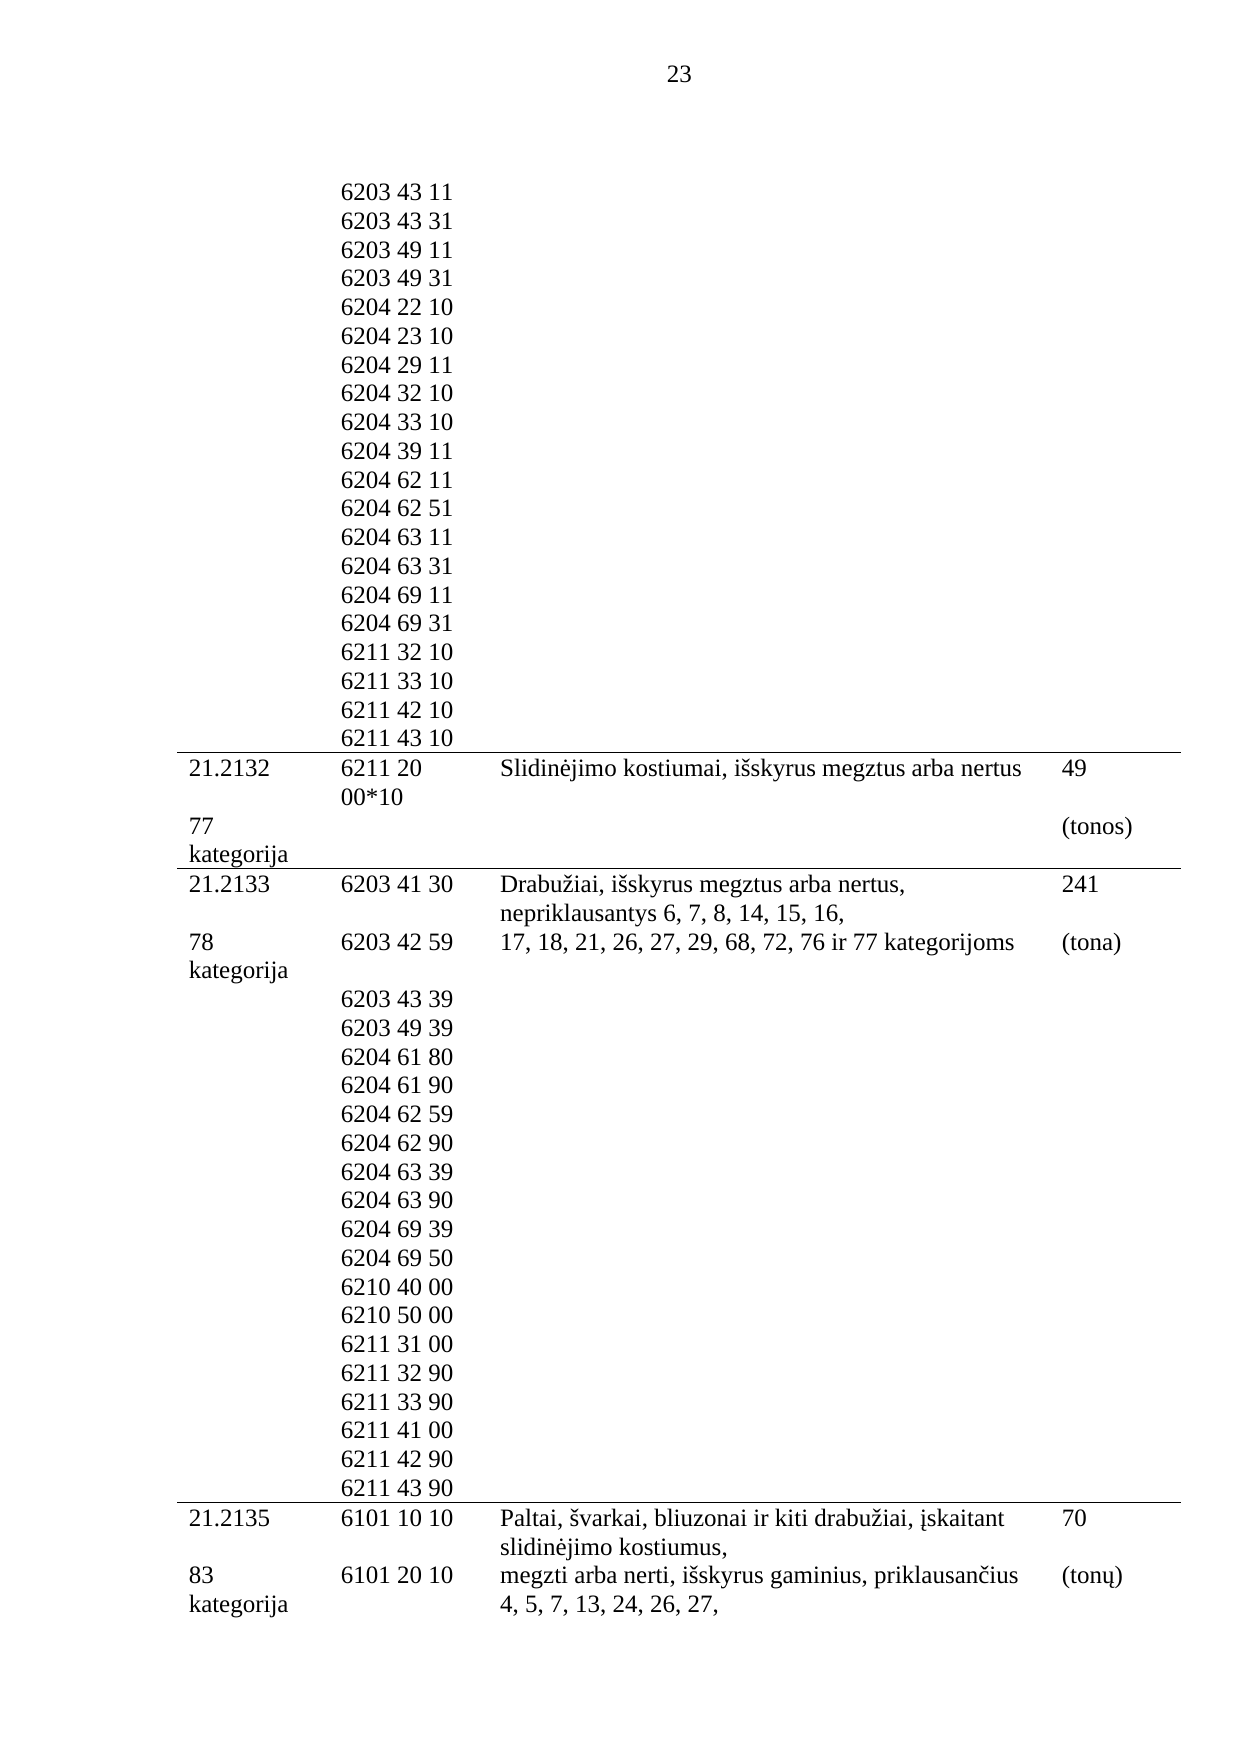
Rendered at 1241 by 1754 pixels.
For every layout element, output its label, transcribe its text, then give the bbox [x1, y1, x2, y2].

table_cell Paltai, švarkai, bliuzonai ir kiti drabužiai, įskaitant slidinėjimo kostiumus, [489, 1503, 1050, 1560]
table_cell [177, 1329, 329, 1358]
table_cell 6203 42 59 [329, 927, 489, 984]
table_cell [1050, 264, 1181, 292]
table_cell [489, 1157, 1050, 1186]
table_cell [177, 1473, 329, 1502]
table_cell 70 [1050, 1503, 1181, 1560]
table_cell [177, 609, 329, 637]
table_cell 6211 42 90 [329, 1444, 489, 1473]
table_cell [1050, 1013, 1181, 1042]
table_cell [489, 522, 1050, 551]
table_cell [177, 379, 329, 407]
table_cell [489, 1243, 1050, 1272]
table_cell [177, 264, 329, 292]
table_cell [1050, 666, 1181, 695]
table_cell [1050, 522, 1181, 551]
table_cell [489, 1444, 1050, 1473]
table_cell [177, 522, 329, 551]
table_cell [489, 1186, 1050, 1214]
table_cell [489, 177, 1050, 206]
table_cell [1050, 1157, 1181, 1186]
table_cell [1050, 1243, 1181, 1272]
table_cell [177, 235, 329, 263]
table_cell [489, 1416, 1050, 1444]
table_cell 21.2132 [177, 753, 329, 811]
table_cell (tonų) [1050, 1560, 1181, 1618]
table_cell [489, 1128, 1050, 1157]
table_cell [1050, 292, 1181, 321]
table_cell [1050, 177, 1181, 206]
table_cell 6204 69 11 [329, 580, 489, 608]
table_cell 6204 69 31 [329, 609, 489, 637]
table_cell 21.2133 [177, 869, 329, 927]
table_cell [1050, 1329, 1181, 1358]
table_cell [177, 984, 329, 1013]
table_cell [489, 436, 1050, 465]
table_cell [177, 1387, 329, 1416]
table_cell 6204 62 90 [329, 1128, 489, 1157]
table_cell 6204 29 11 [329, 350, 489, 378]
table_cell 6204 39 11 [329, 436, 489, 465]
table_cell [1050, 379, 1181, 407]
table_cell [489, 350, 1050, 378]
table_cell 6203 43 31 [329, 206, 489, 235]
table_cell 6204 32 10 [329, 379, 489, 407]
table_cell [177, 1214, 329, 1243]
table_cell [489, 1214, 1050, 1243]
table_cell 6204 69 50 [329, 1243, 489, 1272]
table_cell [177, 580, 329, 608]
table_cell [1050, 1473, 1181, 1502]
table_cell [177, 321, 329, 350]
table_cell [489, 292, 1050, 321]
table_cell [177, 1416, 329, 1444]
table_cell 6203 49 39 [329, 1013, 489, 1042]
table_cell 83 kategorija [177, 1560, 329, 1618]
table_cell [177, 407, 329, 436]
table_cell 6204 22 10 [329, 292, 489, 321]
table_cell [177, 1186, 329, 1214]
table_cell 6211 32 10 [329, 637, 489, 666]
table_cell 6211 43 10 [329, 724, 489, 752]
table_cell [177, 551, 329, 580]
table_cell [1050, 724, 1181, 752]
table_cell [489, 666, 1050, 695]
table_cell [1050, 350, 1181, 378]
table_cell 6204 63 11 [329, 522, 489, 551]
table_cell [1050, 551, 1181, 580]
table_cell [489, 407, 1050, 436]
table_cell [489, 1329, 1050, 1358]
table_cell [1050, 984, 1181, 1013]
table_cell [489, 1387, 1050, 1416]
table_cell 6203 49 31 [329, 264, 489, 292]
table_cell [489, 1042, 1050, 1071]
table_cell [489, 321, 1050, 350]
table_cell [1050, 1444, 1181, 1473]
table_cell [177, 1128, 329, 1157]
table_cell [489, 465, 1050, 493]
table_cell 6210 40 00 [329, 1272, 489, 1301]
table_cell [177, 666, 329, 695]
table_cell [1050, 1387, 1181, 1416]
table_cell [1050, 609, 1181, 637]
table_cell [1050, 1186, 1181, 1214]
table_cell [177, 1071, 329, 1099]
table_cell [177, 494, 329, 522]
table_cell [489, 609, 1050, 637]
table_cell [177, 1301, 329, 1329]
table_cell [177, 695, 329, 723]
table_cell [1050, 1128, 1181, 1157]
table_cell [489, 695, 1050, 723]
table_cell 6204 33 10 [329, 407, 489, 436]
table_cell [1050, 1099, 1181, 1128]
table_cell 21.2135 [177, 1503, 329, 1560]
table_cell (tonos) [1050, 811, 1181, 868]
table_cell [1050, 1042, 1181, 1071]
table_cell [489, 580, 1050, 608]
table_cell [1050, 637, 1181, 666]
table_cell [177, 724, 329, 752]
table_cell [177, 436, 329, 465]
table_cell [1050, 321, 1181, 350]
table_cell [1050, 695, 1181, 723]
table_cell 6211 20 00*10 [329, 753, 489, 811]
table_cell [329, 811, 489, 868]
table_cell [177, 292, 329, 321]
table_cell [1050, 1301, 1181, 1329]
table_cell [1050, 1071, 1181, 1099]
table_cell [489, 264, 1050, 292]
table_cell [489, 1013, 1050, 1042]
table_cell 6211 41 00 [329, 1416, 489, 1444]
table_cell [489, 494, 1050, 522]
table_cell [489, 206, 1050, 235]
table_cell [1050, 206, 1181, 235]
table_cell [489, 1071, 1050, 1099]
table_cell (tona) [1050, 927, 1181, 984]
table_cell [489, 811, 1050, 868]
table_cell 6101 20 10 [329, 1560, 489, 1618]
table_cell 6204 63 39 [329, 1157, 489, 1186]
table_cell [489, 724, 1050, 752]
table_cell [177, 350, 329, 378]
table_cell [1050, 235, 1181, 263]
table_cell [1050, 1416, 1181, 1444]
table_cell [489, 235, 1050, 263]
table_cell [177, 1358, 329, 1387]
table_cell [489, 1099, 1050, 1128]
table_cell [177, 1272, 329, 1301]
table_cell [1050, 465, 1181, 493]
table_cell Drabužiai, išskyrus megztus arba nertus, nepriklausantys 6, 7, 8, 14, 15, 16, [489, 869, 1050, 927]
table_cell [1050, 1358, 1181, 1387]
table_cell 6203 43 11 [329, 177, 489, 206]
table_cell [1050, 1272, 1181, 1301]
table_cell [489, 1301, 1050, 1329]
table_cell [1050, 436, 1181, 465]
table_cell 6204 62 59 [329, 1099, 489, 1128]
table_cell 6204 61 90 [329, 1071, 489, 1099]
table_cell [489, 551, 1050, 580]
table_cell [1050, 1214, 1181, 1243]
table_cell [489, 379, 1050, 407]
table_cell 241 [1050, 869, 1181, 927]
table_cell [177, 1243, 329, 1272]
table_cell [177, 1042, 329, 1071]
table_cell [177, 177, 329, 206]
table_cell 6211 31 00 [329, 1329, 489, 1358]
table_cell 6204 63 31 [329, 551, 489, 580]
table_cell [177, 1013, 329, 1042]
table_cell [1050, 580, 1181, 608]
table_cell [489, 637, 1050, 666]
table_cell 6203 41 30 [329, 869, 489, 927]
table_cell [177, 206, 329, 235]
table_cell [489, 1358, 1050, 1387]
table_cell [489, 1272, 1050, 1301]
table_cell 6211 32 90 [329, 1358, 489, 1387]
table_cell 6204 23 10 [329, 321, 489, 350]
table_cell 6211 33 90 [329, 1387, 489, 1416]
table_cell 6204 61 80 [329, 1042, 489, 1071]
table_cell 6204 69 39 [329, 1214, 489, 1243]
table_cell 6101 10 10 [329, 1503, 489, 1560]
table_cell 77 kategorija [177, 811, 329, 868]
table_cell [489, 1473, 1050, 1502]
table_cell 6204 63 90 [329, 1186, 489, 1214]
table_cell Slidinėjimo kostiumai, išskyrus megztus arba nertus [489, 753, 1050, 811]
table_cell 6211 33 10 [329, 666, 489, 695]
table_cell 6210 50 00 [329, 1301, 489, 1329]
table_cell 6211 42 10 [329, 695, 489, 723]
table_cell 49 [1050, 753, 1181, 811]
table_cell 17, 18, 21, 26, 27, 29, 68, 72, 76 ir 77 kategorijoms [489, 927, 1050, 984]
table_cell megzti arba nerti, išskyrus gaminius, priklausančius 4, 5, 7, 13, 24, 26, 27, [489, 1560, 1050, 1618]
table_cell [1050, 407, 1181, 436]
table_cell [177, 465, 329, 493]
table_cell [177, 1444, 329, 1473]
table_cell 6204 62 11 [329, 465, 489, 493]
table_cell 6203 43 39 [329, 984, 489, 1013]
table_cell 6211 43 90 [329, 1473, 489, 1502]
table_cell [177, 1157, 329, 1186]
table_cell [489, 984, 1050, 1013]
table_cell 6204 62 51 [329, 494, 489, 522]
table_cell [1050, 494, 1181, 522]
table_cell [177, 1099, 329, 1128]
table_cell 6203 49 11 [329, 235, 489, 263]
table_cell [177, 637, 329, 666]
table_cell 78 kategorija [177, 927, 329, 984]
